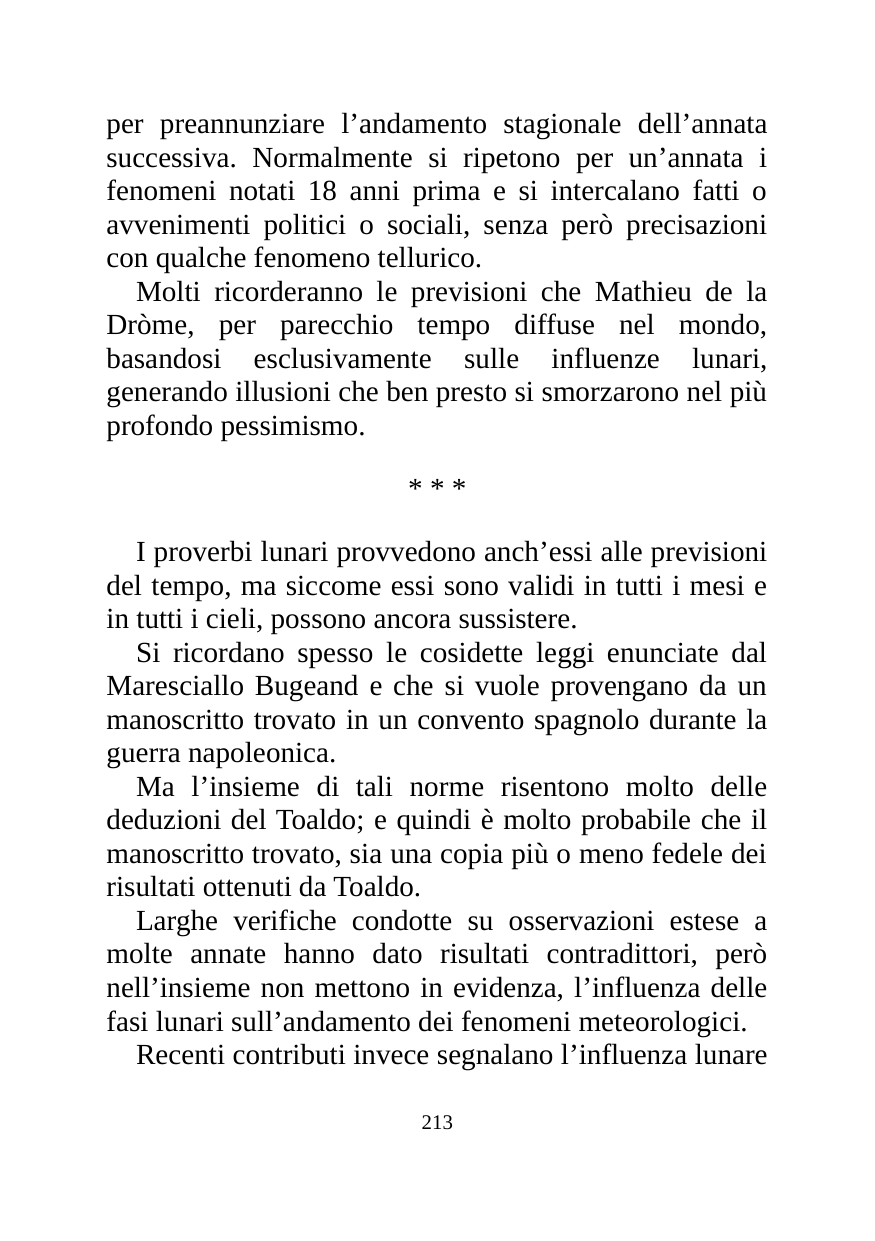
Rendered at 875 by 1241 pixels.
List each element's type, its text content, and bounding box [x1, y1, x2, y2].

text Ma l’insieme di tali norme risentono molto delle deduzioni del Toaldo; e quindi è molto probabile che il manoscritto trovato, sia una copia più o meno fedele dei risultati ottenuti da Toaldo. [106, 769, 768, 903]
text Molti ricorderanno le previsioni che Mathieu de la Dròme, per parecchio tempo diffuse nel mondo, basandosi esclusivamente sulle influenze lunari, generando illusioni che ben presto si smorzarono nel più profondo pessimismo. [106, 274, 768, 442]
text * * * [106, 471, 768, 505]
text Larghe verifiche condotte su osservazioni estese a molte annate hanno dato risultati contradittori, però nell’insieme non mettono in evidenza, l’influenza delle fasi lunari sull’andamento dei fenomeni meteorologici. [106, 903, 768, 1037]
text per preannunziare l’andamento stagionale dell’annata successiva. Normalmente si ripetono per un’annata i fenomeni notati 18 anni prima e si intercalano fatti o avvenimenti politici o sociali, senza però precisazioni con qualche fenomeno tellurico. [106, 106, 768, 274]
text Recenti contributi invece segnalano l’influenza lunare [106, 1037, 768, 1071]
text Si ricordano spesso le cosidette leggi enunciate dal Maresciallo Bugeand e che si vuole provengano da un manoscritto trovato in un convento spagnolo durante la guerra napoleonica. [106, 635, 768, 769]
text I proverbi lunari provvedono anch’essi alle previsioni del tempo, ma siccome essi sono validi in tutti i mesi e in tutti i cieli, possono ancora sussistere. [106, 534, 768, 635]
